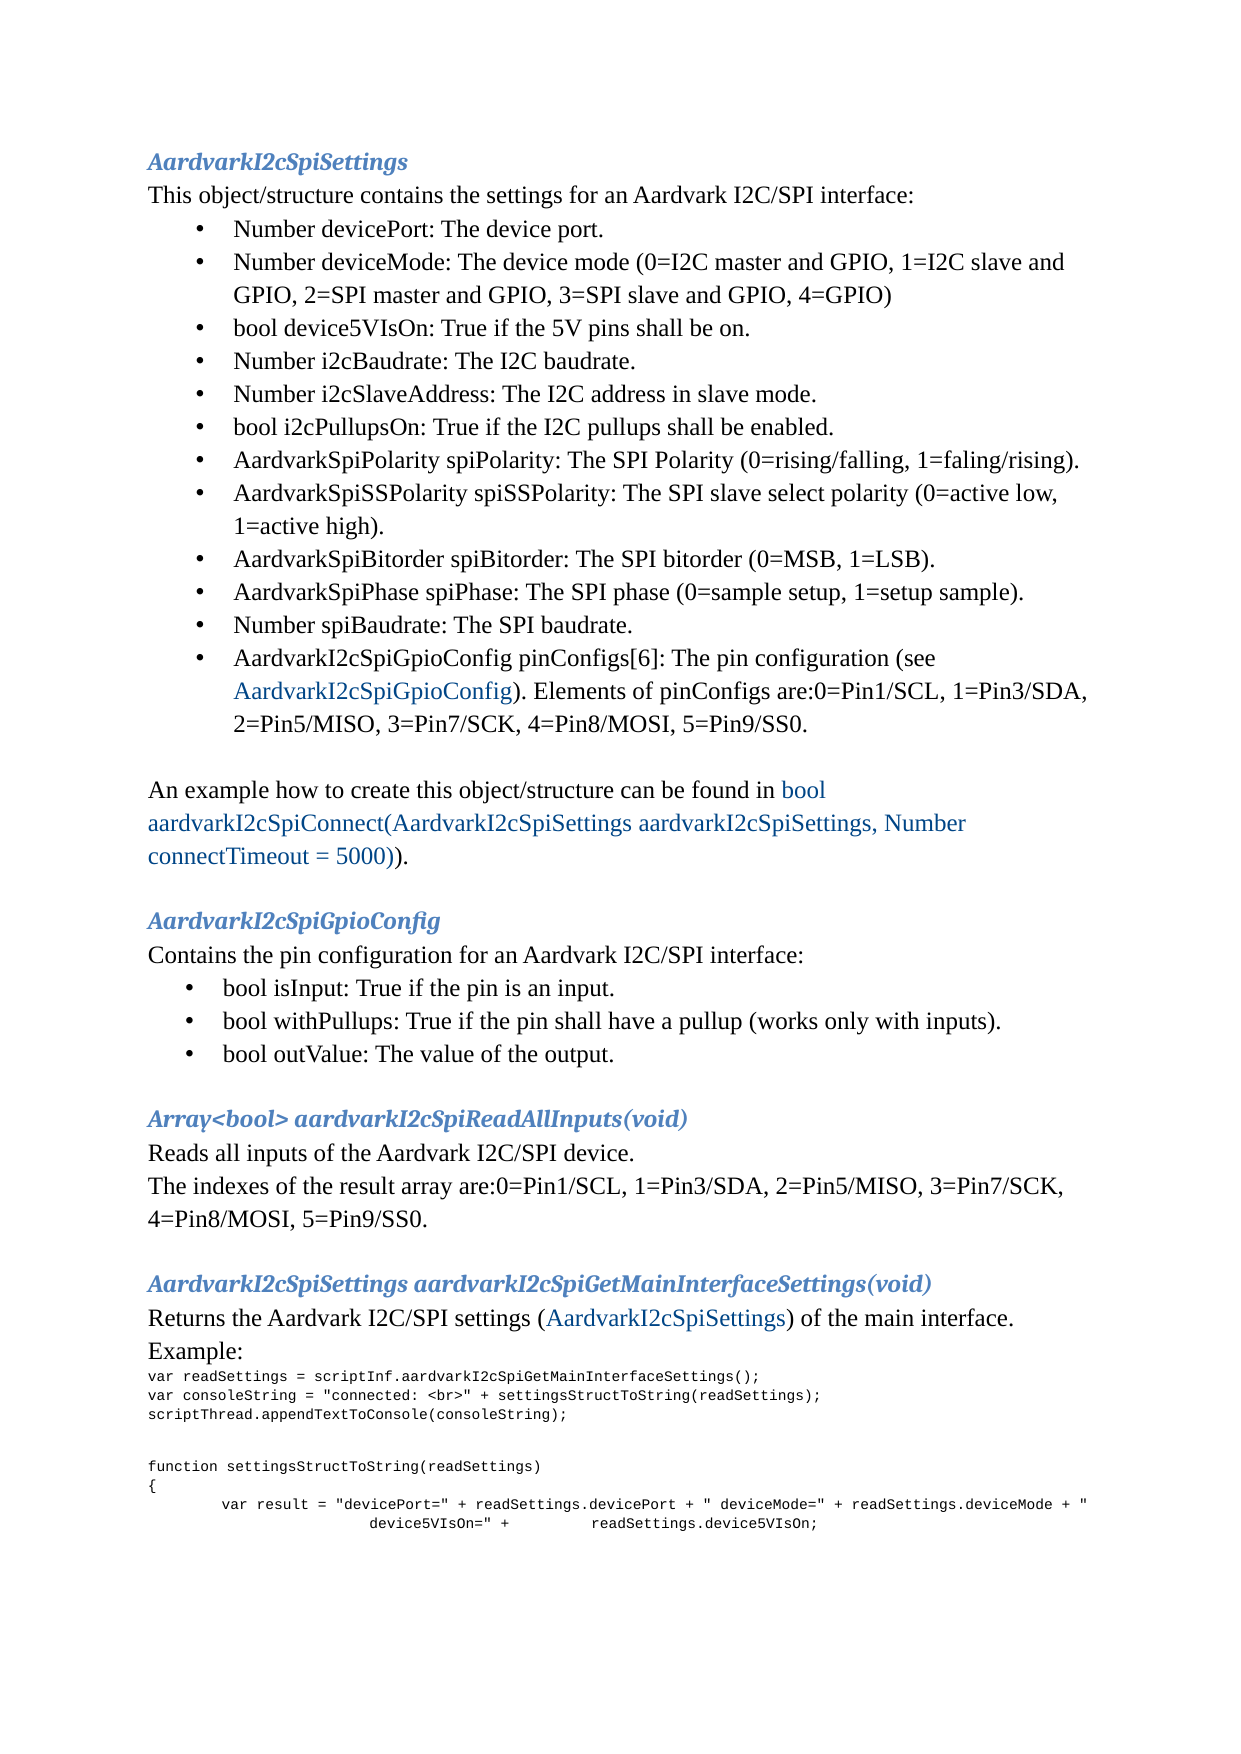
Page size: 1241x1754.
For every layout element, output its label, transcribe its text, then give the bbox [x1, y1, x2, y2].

text Contains the pin configuration for an Aardvark I2C/SPI interface: [148, 940, 1093, 969]
list bool i2cPullupsOn: True if the I2C pullups shall be enabled. [196, 412, 1093, 441]
text scriptThread.appendTextToConsole(consoleString); [148, 1407, 1093, 1424]
list bool isInput: True if the pin is an input. [185, 973, 1093, 1002]
text This object/structure contains the settings for an Aardvark I2C/SPI interface: [148, 181, 1093, 209]
list Number i2cSlaveAddress: The I2C address in slave mode. [196, 379, 1093, 407]
list bool outValue: The value of the output. [185, 1039, 1093, 1068]
list AardvarkSpiPolarity spiPolarity: The SPI Polarity (0=rising/falling, 1=faling/rising). [196, 445, 1093, 473]
text { [148, 1478, 1093, 1495]
subtitle AardvarkI2cSpiGpioConfig [148, 907, 1093, 936]
list AardvarkSpiSSPolarity spiSSPolarity: The SPI slave select polarity (0=active low, 1=active high). [196, 478, 1093, 539]
text function settingsStructToString(readSettings) [148, 1459, 1093, 1476]
text Reads all inputs of the Aardvark I2C/SPI device. [148, 1138, 1093, 1167]
list bool withPullups: True if the pin shall have a pullup (works only with inputs). [185, 1006, 1093, 1035]
list AardvarkSpiBitorder spiBitorder: The SPI bitorder (0=MSB, 1=LSB). [196, 544, 1093, 573]
text var result = "devicePort=" + readSettings.devicePort + " deviceMode=" + readSettings.deviceMode + " device5VIsOn=" + readSettings.device5VIsOn; [148, 1497, 1093, 1533]
text Returns the Aardvark I2C/SPI settings (AardvarkI2cSpiSettings) of the main interface. [148, 1303, 1093, 1332]
text The indexes of the result array are:0=Pin1/SCL, 1=Pin3/SDA, 2=Pin5/MISO, 3=Pin7/SCK, 4=Pin8/MOSI, 5=Pin9/SS0. [148, 1171, 1093, 1233]
list Number deviceMode: The device mode (0=I2C master and GPIO, 1=I2C slave and GPIO, 2=SPI master and GPIO, 3=SPI slave and GPIO, 4=GPIO) [196, 247, 1093, 308]
subtitle Array<bool> aardvarkI2cSpiReadAllInputs(void) [148, 1105, 1093, 1134]
list AardvarkSpiPhase spiPhase: The SPI phase (0=sample setup, 1=setup sample). [196, 577, 1093, 606]
subtitle AardvarkI2cSpiSettings [148, 148, 1093, 176]
list AardvarkI2cSpiGpioConfig pinConfigs[6]: The pin configuration (see AardvarkI2cSpiGpioConfig). Elements of pinConfigs are:0=Pin1/SCL, 1=Pin3/SDA, 2=Pin5/MISO, 3=Pin7/SCK, 4=Pin8/MOSI, 5=Pin9/SS0. [196, 643, 1093, 738]
subtitle AardvarkI2cSpiSettings aardvarkI2cSpiGetMainInterfaceSettings(void) [148, 1270, 1093, 1299]
text An example how to create this object/structure can be found in bool aardvarkI2cSpiConnect(AardvarkI2cSpiSettings aardvarkI2cSpiSettings, Number connectTimeout = 5000)). [148, 775, 1093, 870]
text var consoleString = "connected: <br>" + settingsStructToString(readSettings); [148, 1388, 1093, 1405]
text Example: [148, 1336, 1093, 1365]
list Number i2cBaudrate: The I2C baudrate. [196, 346, 1093, 374]
list bool device5VIsOn: True if the 5V pins shall be on. [196, 313, 1093, 341]
list Number spiBaudrate: The SPI baudrate. [196, 610, 1093, 639]
text var readSettings = scriptInf.aardvarkI2cSpiGetMainInterfaceSettings(); [148, 1369, 1093, 1386]
list Number devicePort: The device port. [196, 214, 1093, 242]
